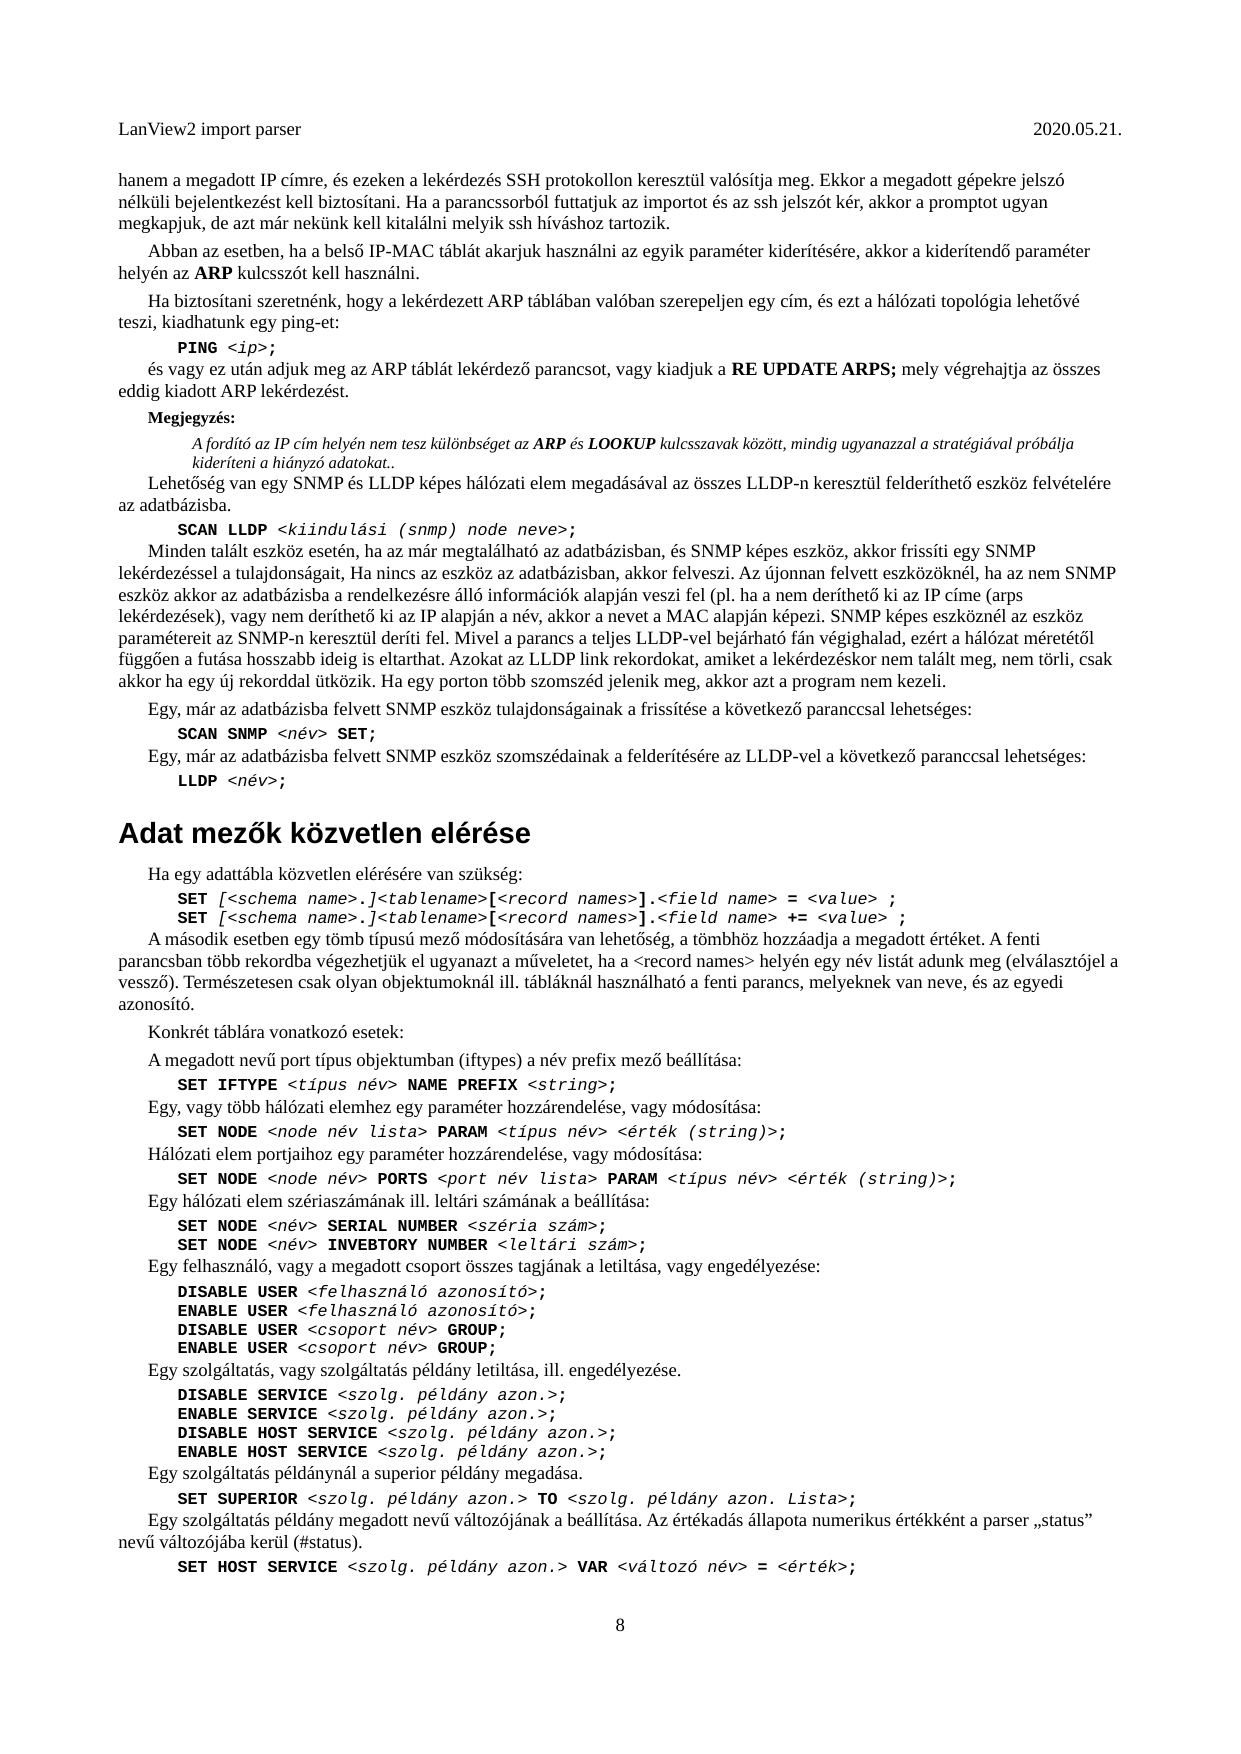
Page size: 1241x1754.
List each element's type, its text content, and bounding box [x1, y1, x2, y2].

text A megadott nevű port típus objektumban (iftypes) a név prefix mező beállítása: [118, 1049, 1122, 1071]
text SET NODE <node név lista> PARAM <típus név> <érték (string)>; [177, 1124, 1122, 1143]
text Megjegyzés: [118, 408, 1122, 427]
text Minden talált eszköz esetén, ha az már megtalálható az adatbázisban, és SNMP képes eszköz, akkor frissíti egy SNMP lekérdezéssel a tulajdonságait, Ha nincs az eszköz az adatbázisban, akkor felveszi. Az újonnan felvett eszközöknél, ha az nem SNMP eszköz akkor az adatbázisba a rendelkezésre álló információk alapján veszi fel (pl. ha a nem deríthető ki az IP címe (arps lekérdezések), vagy nem deríthető ki az IP alapján a név, akkor a nevet a MAC alapján képezi. SNMP képes eszköznél az eszköz paramétereit az SNMP-n keresztül deríti fel. Mivel a parancs a teljes LLDP-vel bejárható fán végighalad, ezért a hálózat méretétől függően a futása hosszabb ideig is eltarthat. Azokat az LLDP link rekordokat, amiket a lekérdezéskor nem talált meg, nem törli, csak akkor ha egy új rekorddal ütközik. Ha egy porton több szomszéd jelenik meg, akkor azt a program nem kezeli. [118, 540, 1122, 691]
text SET NODE <node név> PORTS <port név lista> PARAM <típus név> <érték (string)>; [177, 1171, 1122, 1189]
text Lehetőség van egy SNMP és LLDP képes hálózati elem megadásával az összes LLDP-n keresztül felderíthető eszköz felvételére az adatbázisba. [118, 472, 1122, 515]
text SET SUPERIOR <szolg. példány azon.> TO <szolg. példány azon. Lista>; [177, 1490, 1122, 1509]
text SET [<schema name>.]<tablename>[<record names>].<field name> += <value> ; [177, 909, 1122, 928]
text DISABLE USER <felhasználó azonosító>; [177, 1283, 1122, 1302]
text ENABLE HOST SERVICE <szolg. példány azon.>; [177, 1443, 1122, 1462]
text PING <ip>; [177, 339, 1122, 358]
text DISABLE SERVICE <szolg. példány azon.>; [177, 1387, 1122, 1406]
text SET IFTYPE <típus név> NAME PREFIX <string>; [177, 1077, 1122, 1096]
text A fordító az IP cím helyén nem tesz különbséget az ARP és LOOKUP kulcsszavak között, mindig ugyanazzal a stratégiával próbálja kideríteni a hiányzó adatokat.. [192, 433, 1122, 472]
text DISABLE USER <csoport név> GROUP; [177, 1321, 1122, 1340]
text ENABLE SERVICE <szolg. példány azon.>; [177, 1406, 1122, 1424]
text SCAN LLDP <kiindulási (snmp) node neve>; [177, 521, 1122, 540]
text Konkrét táblára vonatkozó esetek: [118, 1021, 1122, 1042]
text ENABLE USER <csoport név> GROUP; [177, 1340, 1122, 1359]
text DISABLE HOST SERVICE <szolg. példány azon.>; [177, 1424, 1122, 1443]
text Ha biztosítani szeretnénk, hogy a lekérdezett ARP táblában valóban szerepeljen egy cím, és ezt a hálózati topológia lehetővé teszi, kiadhatunk egy ping-et: [118, 290, 1122, 333]
text hanem a megadott IP címre, és ezeken a lekérdezés SSH protokollon keresztül valósítja meg. Ekkor a megadott gépekre jelszó nélküli bejelentkezést kell biztosítani. Ha a parancssorból futtatjuk az importot és az ssh jelszót kér, akkor a promptot ugyan megkapjuk, de azt már nekünk kell kitalálni melyik ssh híváshoz tartozik. [118, 169, 1122, 234]
text Egy szolgáltatás, vagy szolgáltatás példány letiltása, ill. engedélyezése. [118, 1359, 1122, 1380]
text ENABLE USER <felhasználó azonosító>; [177, 1302, 1122, 1321]
text Egy hálózati elem szériaszámának ill. leltári számának a beállítása: [118, 1189, 1122, 1211]
text Hálózati elem portjaihoz egy paraméter hozzárendelése, vagy módosítása: [118, 1143, 1122, 1164]
subtitle Adat mezők közvetlen elérése [118, 816, 1122, 850]
text LLDP <név>; [177, 773, 1122, 791]
text Egy, vagy több hálózati elemhez egy paraméter hozzárendelése, vagy módosítása: [118, 1096, 1122, 1117]
text SET NODE <név> INVEBTORY NUMBER <leltári szám>; [177, 1236, 1122, 1255]
text Egy szolgáltatás példány megadott nevű változójának a beállítása. Az értékadás állapota numerikus értékként a parser „status” nevű változójába kerül (#status). [118, 1509, 1122, 1552]
text Egy felhasználó, vagy a megadott csoport összes tagjának a letiltása, vagy engedélyezése: [118, 1255, 1122, 1277]
text SET [<schema name>.]<tablename>[<record names>].<field name> = <value> ; [177, 891, 1122, 909]
text SCAN SNMP <név> SET; [177, 726, 1122, 744]
text Ha egy adattábla közvetlen elérésére van szükség: [118, 862, 1122, 884]
text SET NODE <név> SERIAL NUMBER <széria szám>; [177, 1218, 1122, 1236]
text Egy, már az adatbázisba felvett SNMP eszköz tulajdonságainak a frissítése a következő paranccsal lehetséges: [118, 698, 1122, 719]
text SET HOST SERVICE <szolg. példány azon.> VAR <változó név> = <érték>; [177, 1559, 1122, 1577]
text Egy, már az adatbázisba felvett SNMP eszköz szomszédainak a felderítésére az LLDP-vel a következő paranccsal lehetséges: [118, 744, 1122, 766]
text A második esetben egy tömb típusú mező módosítására van lehetőség, a tömbhöz hozzáadja a megadott értéket. A fenti parancsban több rekordba végezhetjük el ugyanazt a műveletet, ha a <record names> helyén egy név listát adunk meg (elválasztójel a vessző). Természetesen csak olyan objektumoknál ill. tábláknál használható a fenti parancs, melyeknek van neve, és az egyedi azonosító. [118, 928, 1122, 1014]
text Egy szolgáltatás példánynál a superior példány megadása. [118, 1462, 1122, 1484]
text Abban az esetben, ha a belső IP-MAC táblát akarjuk használni az egyik paraméter kiderítésére, akkor a kiderítendő paraméter helyén az ARP kulcsszót kell használni. [118, 240, 1122, 283]
text és vagy ez után adjuk meg az ARP táblát lekérdező parancsot, vagy kiadjuk a RE UPDATE ARPS; mely végrehajtja az összes eddig kiadott ARP lekérdezést. [118, 358, 1122, 401]
